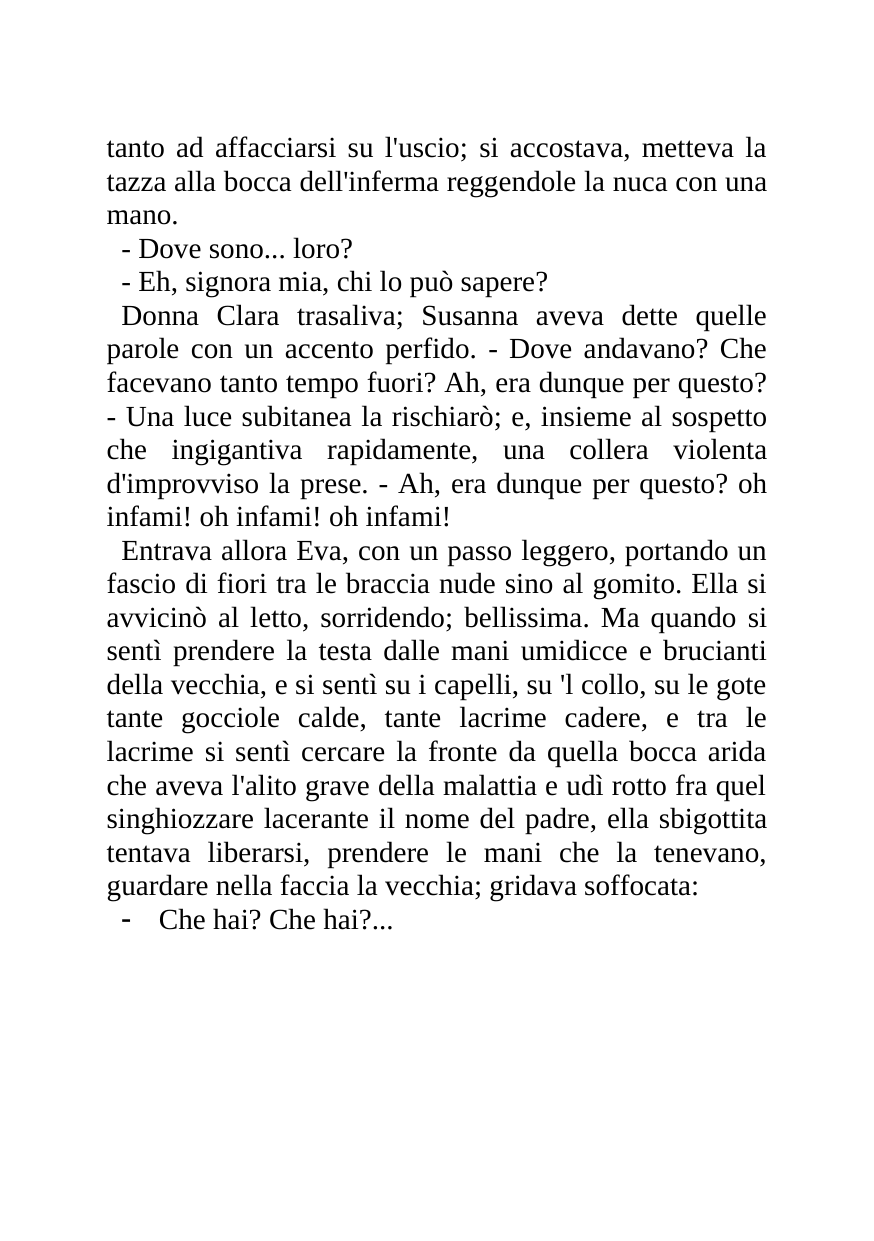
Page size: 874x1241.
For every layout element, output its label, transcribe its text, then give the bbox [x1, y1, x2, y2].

list Che hai? Che hai?... [121, 902, 768, 936]
text Donna Clara trasaliva; Susanna aveva dette quelle parole con un accento perfido. - Dove andavano? Che facevano tanto tempo fuori? Ah, era dunque per questo? - Una luce subitanea la rischiarò; e, insieme al sospetto che ingigantiva rapidamente, una collera violenta d'improvviso la prese. - Ah, era dunque per questo? oh infami! oh infami! oh infami! [106, 298, 768, 533]
text - Eh, signora mia, chi lo può sapere? [106, 264, 768, 298]
text Entrava allora Eva, con un passo leggero, portando un fascio di fiori tra le braccia nude sino al gomito. Ella si avvicinò al letto, sorridendo; bellissima. Ma quando si sentì prendere la testa dalle mani umidicce e brucianti della vecchia, e si sentì su i capelli, su 'l collo, su le gote tante gocciole calde, tante lacrime cadere, e tra le lacrime si sentì cercare la fronte da quella bocca arida che aveva l'alito grave della malattia e udì rotto fra quel singhiozzare lacerante il nome del padre, ella sbigottita tentava liberarsi, prendere le mani che la tenevano, guardare nella faccia la vecchia; gridava soffocata: [106, 533, 768, 902]
text - Dove sono... loro? [106, 231, 768, 264]
text tanto ad affacciarsi su l'uscio; si accostava, metteva la tazza alla bocca dell'inferma reggendole la nuca con una mano. [106, 130, 768, 231]
